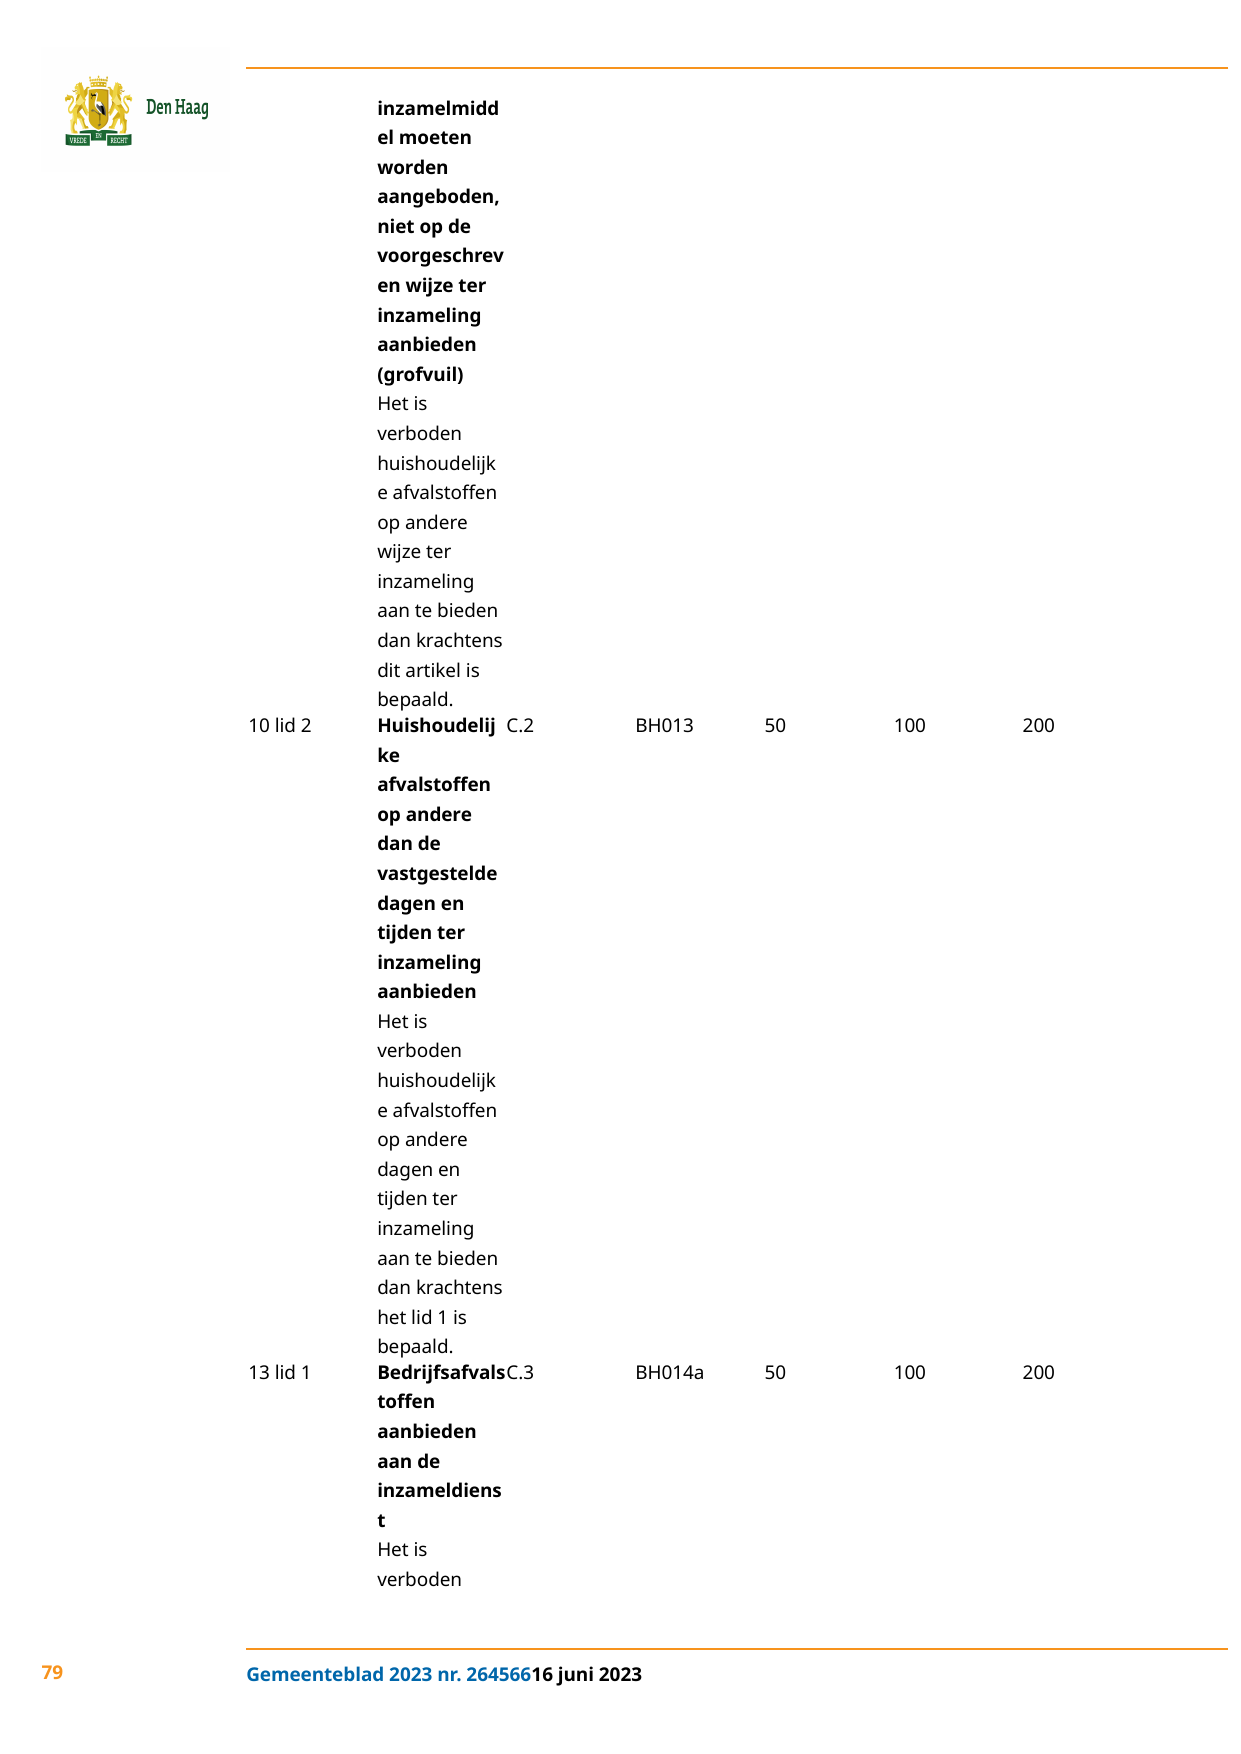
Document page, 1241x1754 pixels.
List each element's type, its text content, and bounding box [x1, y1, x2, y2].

table_cell Huishoudelijke afvalstoffen op andere dan de vastgestelde dagen en tijden ter inzameling aanbieden Het is verboden huishoudelijke afvalstoffen op andere dagen en tijden ter inzameling aan te bieden dan krachtens het lid 1 is bepaald. [377, 712, 506, 1359]
table_cell Bedrijfsafvalstoffen aanbieden aan de inzameldienst Het is verboden [377, 1359, 506, 1592]
table_cell 13 lid 1 [248, 1359, 377, 1592]
table_cell C.2 [506, 712, 635, 1359]
table_cell inzamelmiddel moeten worden aangeboden, niet op de voorgeschreven wijze ter inzameling aanbieden (grofvuil) Het is verboden huishoudelijke afvalstoffen op andere wijze ter inzameling aan te bieden dan krachtens dit artikel is bepaald. [377, 95, 506, 712]
picture [41, 47, 231, 172]
table_cell [248, 95, 377, 712]
table_cell [764, 95, 893, 712]
table_cell 50 [764, 1359, 893, 1592]
table_cell BH014a [635, 1359, 764, 1592]
table_cell [506, 95, 635, 712]
table_cell BH013 [635, 712, 764, 1359]
table_cell 10 lid 2 [248, 712, 377, 1359]
table_cell 200 [1023, 712, 1152, 1359]
table_cell 200 [1023, 1359, 1152, 1592]
table_cell 50 [764, 712, 893, 1359]
table_cell [894, 95, 1022, 712]
table_cell 100 [894, 712, 1022, 1359]
table_cell [1023, 95, 1152, 712]
table_cell 100 [894, 1359, 1022, 1592]
table_cell C.3 [506, 1359, 635, 1592]
table_cell [635, 95, 764, 712]
